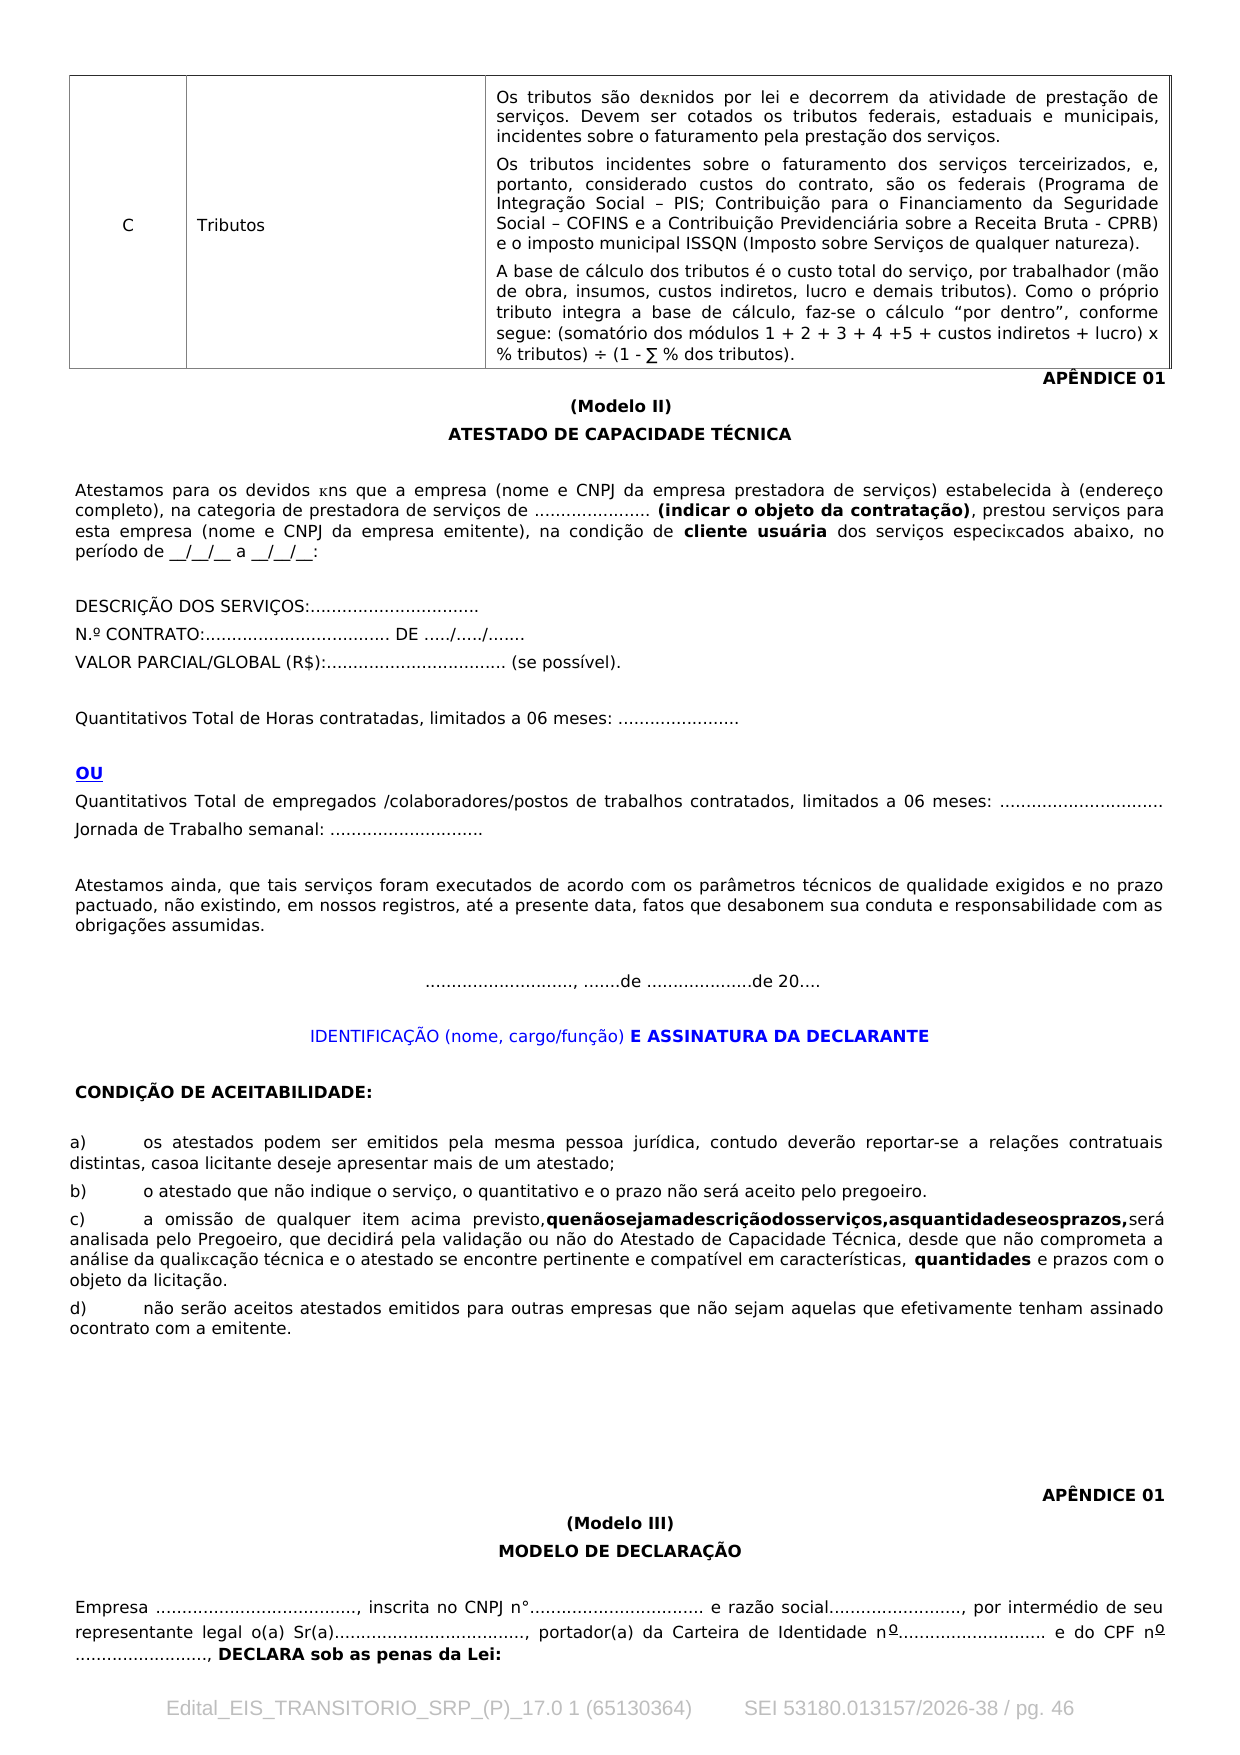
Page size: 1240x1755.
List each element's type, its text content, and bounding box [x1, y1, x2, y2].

text IDENTIFICAÇÃO (nome, cargo/função) E ASSINATURA DA DECLARANTE [77, 1027, 1162, 1047]
text APÊNDICE 01 [69, 1486, 1165, 1505]
list o atestado que não indique o serviço, o quantitativo e o prazo não será aceito pelo pregoeiro. [69, 1182, 1164, 1201]
text MODELO DE DECLARAÇÃO [76, 1542, 1164, 1561]
list não serão aceitos atestados emitidos para outras empresas que não sejam aquelas que efetivamente tenham assinado ocontrato com a emitente. [69, 1299, 1164, 1338]
text Quantitativos Total de empregados /colaboradores/postos de trabalhos contratados, limitados a 06 meses: ............................... Jornada de Trabalho semanal: ............................. [75, 792, 1164, 839]
text DESCRIÇÃO DOS SERVIÇOS:................................ [75, 597, 1164, 617]
subtitle OU [75, 764, 1170, 783]
table_cell Tributos [187, 76, 348, 368]
list os atestados podem ser emitidos pela mesma pessoa jurídica, contudo deverão reportar-se a relações contratuais distintas, casoa licitante deseje apresentar mais de um atestado; [69, 1133, 1164, 1173]
text Quantitativos Total de Horas contratadas, limitados a 06 meses: ....................... [75, 709, 1164, 728]
text ............................, .......de ....................de 20.... [76, 972, 1170, 991]
text APÊNDICE 01 (Modelo II) [570, 369, 1170, 416]
table_cell Os tributos são denidos por lei e decorrem da atividade de prestação de serviços. Devem ser cotados os tributos federais, estaduais e municipais, incidentes sobre o faturamento pela prestação dos serviços. Os tributos incidentes sobre o faturamento dos serviços terceirizados, e, portanto, considerado custos do contrato, são os federais (Programa de Integração Social – PIS; Contribuição para o Financiamento da Seguridade Social – COFINS e a Contribuição Previdenciária sobre a Receita Bruta - CPRB) e o imposto municipal ISSQN (Imposto sobre Serviços de qualquer natureza). A base de cálculo dos tributos é o custo total do serviço, por trabalhador (mão de obra, insumos, custos indiretos, lucro e demais tributos). Como o próprio tributo integra a base de cálculo, faz-se o cálculo “por dentro”, conforme segue: (somatório dos módulos 1 + 2 + 3 + 4 +5 + custos indiretos + lucro) x % tributos) ÷ (1 - ∑ % dos tributos). [486, 76, 1169, 368]
text Atestamos ainda, que tais serviços foram executados de acordo com os parâmetros técnicos de qualidade exigidos e no prazo pactuado, não existindo, em nossos registros, até a presente data, fatos que desabonem sua conduta e responsabilidade com as obrigações assumidas. [75, 875, 1164, 935]
text Atestamos para os devidos ns que a empresa (nome e CNPJ da empresa prestadora de serviços) estabelecida à (endereço completo), na categoria de prestadora de serviços de ...................... (indicar o objeto da contratação), prestou serviços para esta empresa (nome e CNPJ da empresa emitente), na condição de cliente usuária dos serviços especicados abaixo, no período de __/__/__ a __/__/__: [75, 481, 1164, 561]
list a omissão de qualquer item acima previsto,quenãosejamadescriçãodosserviços,asquantidadeseosprazos,será analisada pelo Pregoeiro, que decidirá pela validação ou não do Atestado de Capacidade Técnica, desde que não comprometa a análise da qualicação técnica e o atestado se encontre pertinente e compatível em características, quantidades e prazos com o objeto da licitação. [69, 1210, 1164, 1290]
table_cell [348, 76, 399, 368]
text CONDIÇÃO DE ACEITABILIDADE: [75, 1083, 1170, 1103]
table_cell [399, 76, 485, 368]
text (Modelo III) [76, 1514, 1164, 1533]
text Empresa ......................................, inscrita no CNPJ n°................................. e razão social........................., por intermédio de seu representante legal o(a) Sr(a)...................................., portador(a) da Carteira de Identidade no............................ e do CPF no ........................., DECLARA sob as penas da Lei: [75, 1598, 1164, 1664]
table_cell C [70, 76, 186, 368]
text VALOR PARCIAL/GLOBAL (R$):.................................. (se possível). [75, 653, 1164, 672]
text N.º CONTRATO:................................... DE ...../...../....... [75, 625, 1164, 644]
text ATESTADO DE CAPACIDADE TÉCNICA [76, 425, 1164, 444]
